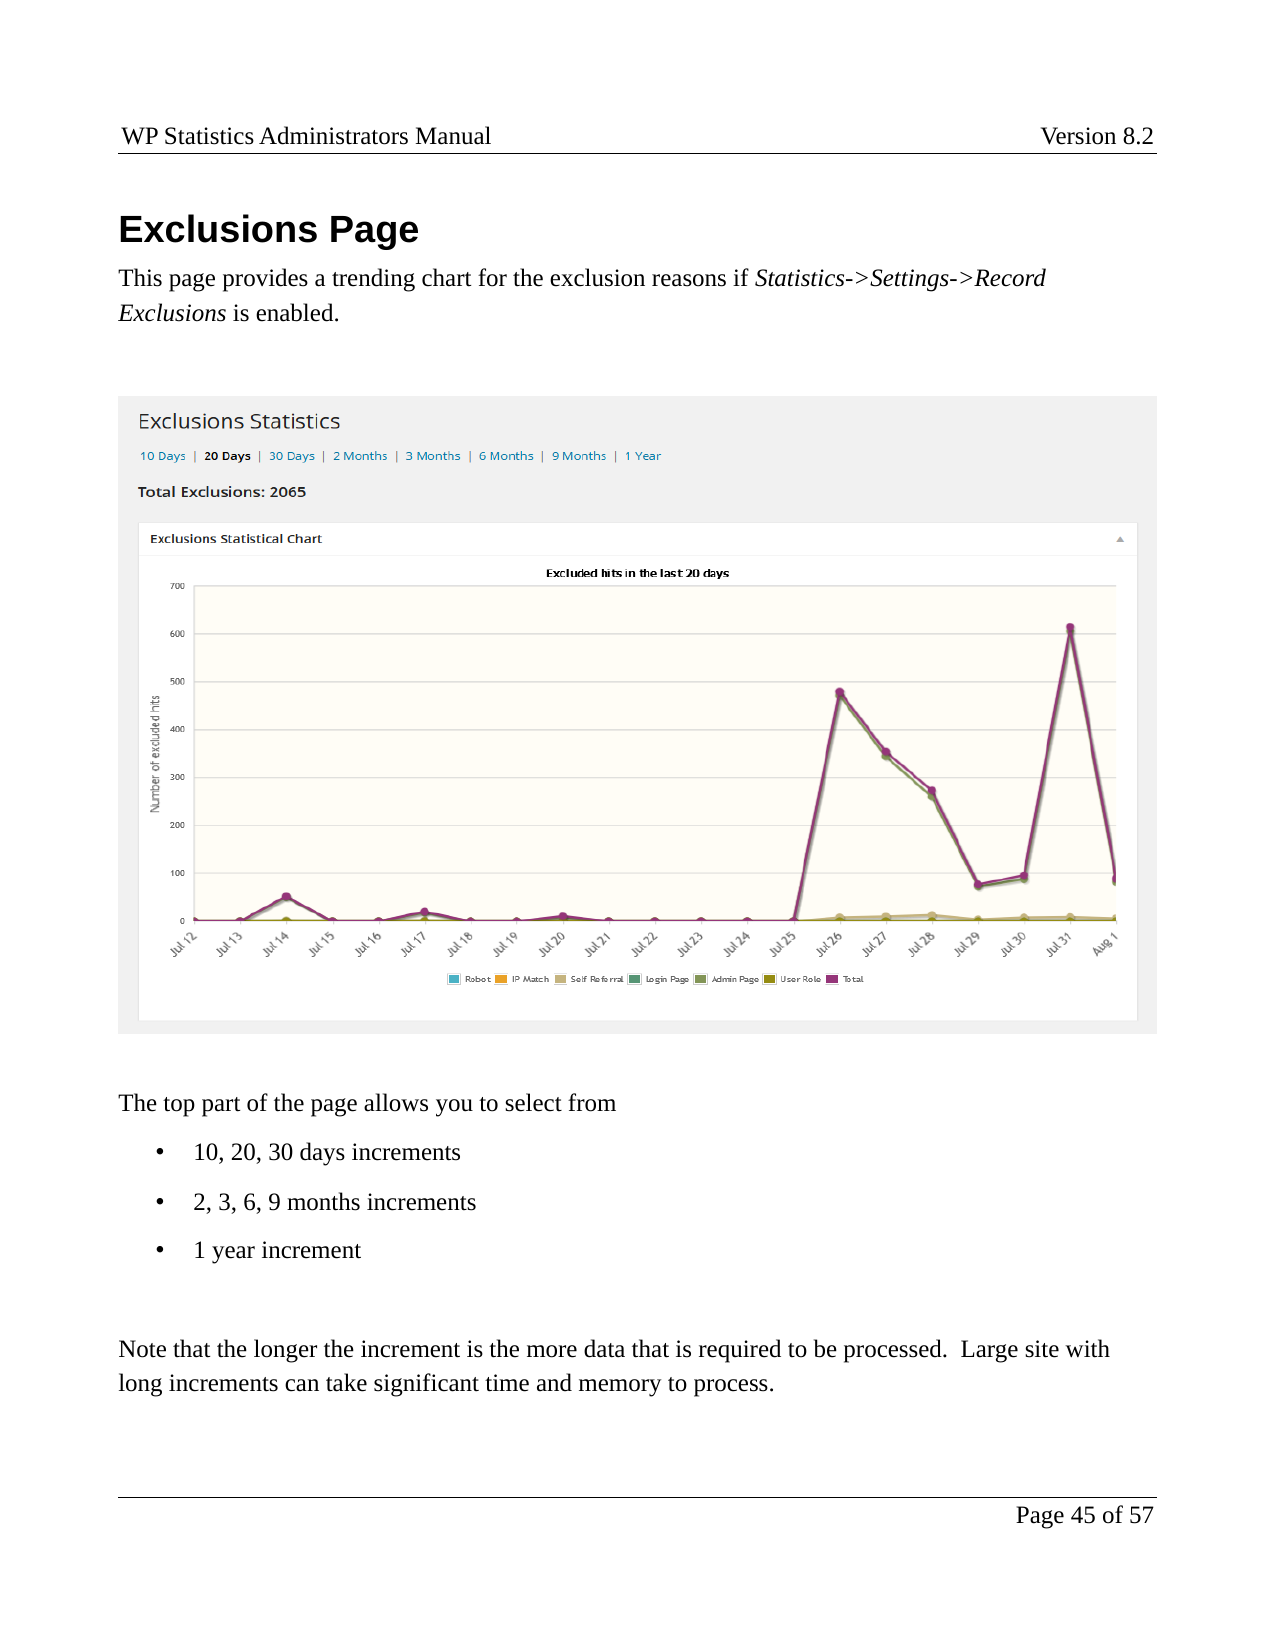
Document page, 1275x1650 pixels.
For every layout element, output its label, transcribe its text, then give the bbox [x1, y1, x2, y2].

list 10, 20, 30 days increments [156, 1137, 1157, 1166]
text This page provides a trending chart for the exclusion reasons if Statistics->Settings->Record Exclusions is enabled. [118, 263, 1157, 327]
text The top part of the page allows you to select from [118, 1088, 1157, 1117]
list 1 year increment [156, 1236, 1157, 1264]
text Note that the longer the increment is the more data that is required to be processed. Large site with long increments can take significant time and memory to process. [118, 1334, 1157, 1397]
picture [118, 396, 1157, 1034]
subtitle Exclusions Page [118, 207, 1157, 251]
list 2, 3, 6, 9 months increments [156, 1187, 1157, 1215]
